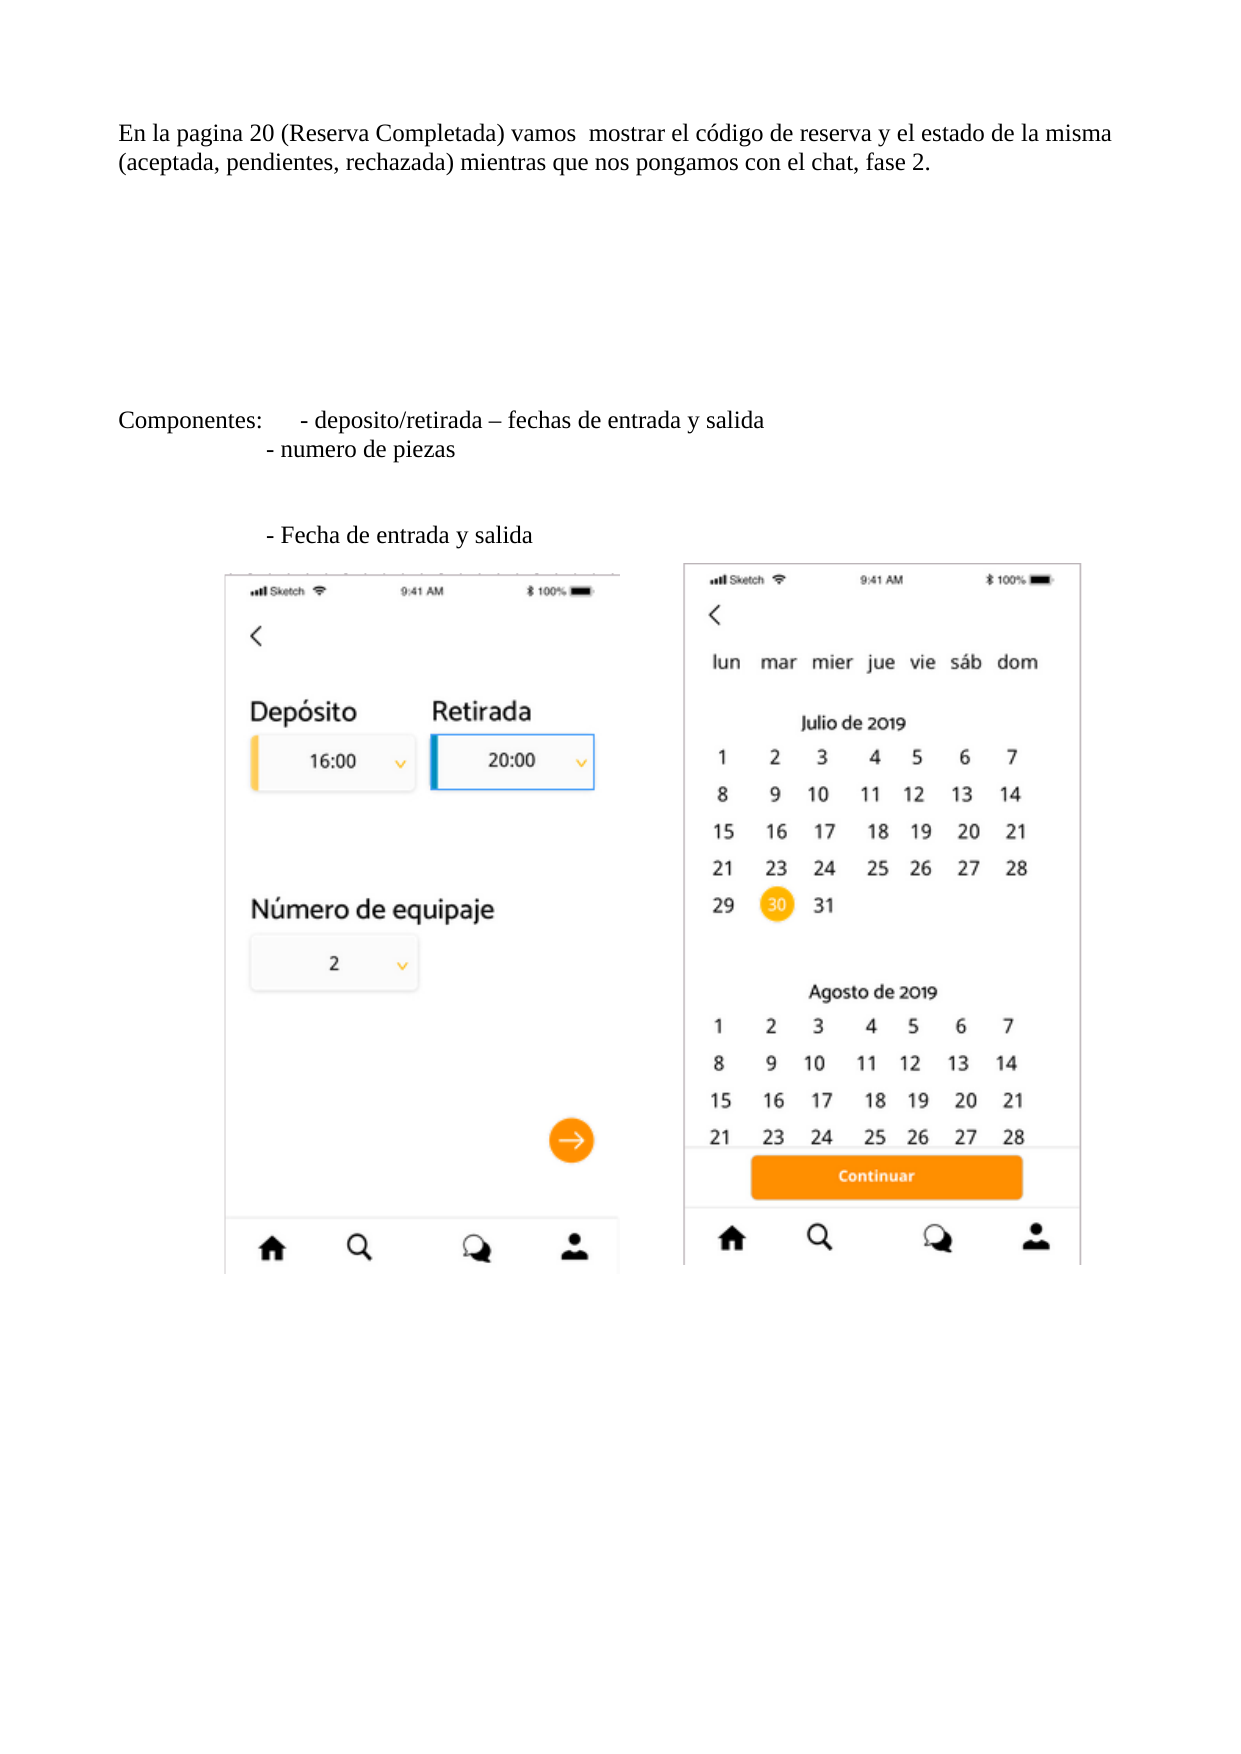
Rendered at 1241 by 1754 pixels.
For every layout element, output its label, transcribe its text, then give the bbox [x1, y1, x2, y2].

picture [224, 573, 620, 1274]
text En la pagina 20 (Reserva Completada) vamos mostrar el código de reserva y el estado de la misma (aceptada, pendientes, rechazada) mientras que nos pongamos con el chat, fase 2. [118, 118, 1122, 176]
text - numero de piezas [118, 434, 1122, 463]
picture [682, 563, 1083, 1265]
text - Fecha de entrada y salida [118, 521, 1122, 549]
text Componentes: - deposito/retirada – fechas de entrada y salida [118, 406, 1122, 434]
